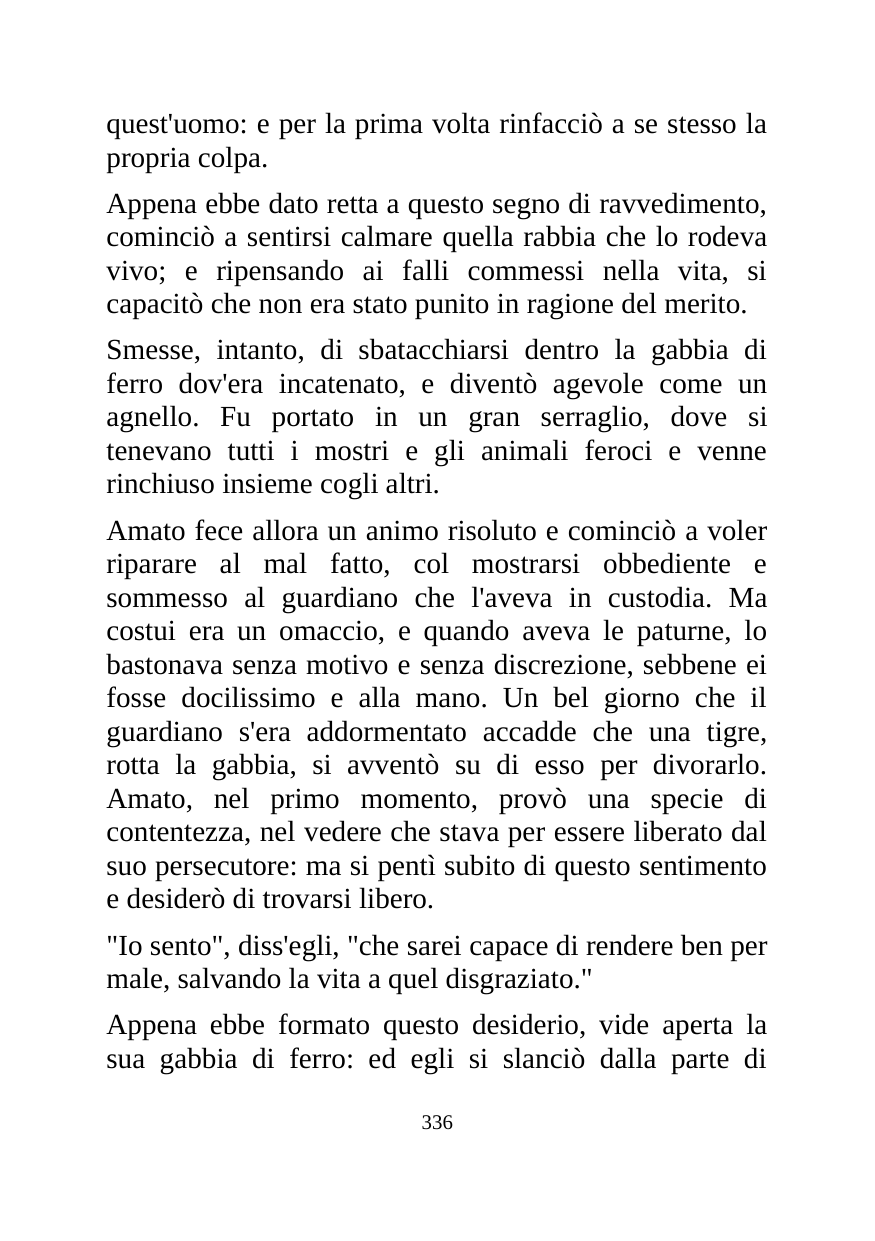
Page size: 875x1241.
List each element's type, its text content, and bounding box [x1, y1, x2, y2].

text Appena ebbe formato questo desiderio, vide aperta la sua gabbia di ferro: ed egli si slanciò dalla parte di [106, 1007, 768, 1074]
text quest'uomo: e per la prima volta rinfacciò a se stesso la propria colpa. [106, 106, 768, 173]
text Amato fece allora un animo risoluto e cominciò a voler riparare al mal fatto, col mostrarsi obbediente e sommesso al guardiano che l'aveva in custodia. Ma costui era un omaccio, e quando aveva le paturne, lo bastonava senza motivo e senza discrezione, sebbene ei fosse docilissimo e alla mano. Un bel giorno che il guardiano s'era addormentato accadde che una tigre, rotta la gabbia, si avventò su di esso per divorarlo. Amato, nel primo momento, provò una specie di contentezza, nel vedere che stava per essere liberato dal suo persecutore: ma si pentì subito di questo sentimento e desiderò di trovarsi libero. [106, 513, 768, 915]
text "Io sento", diss'egli, "che sarei capace di rendere ben per male, salvando la vita a quel disgraziato." [106, 928, 768, 995]
text Appena ebbe dato retta a questo segno di ravvedimento, cominciò a sentirsi calmare quella rabbia che lo rodeva vivo; e ripensando ai falli commessi nella vita, si capacitò che non era stato punito in ragione del merito. [106, 186, 768, 320]
text Smesse, intanto, di sbatacchiarsi dentro la gabbia di ferro dov'era incatenato, e diventò agevole come un agnello. Fu portato in un gran serraglio, dove si tenevano tutti i mostri e gli animali feroci e venne rinchiuso insieme cogli altri. [106, 332, 768, 500]
